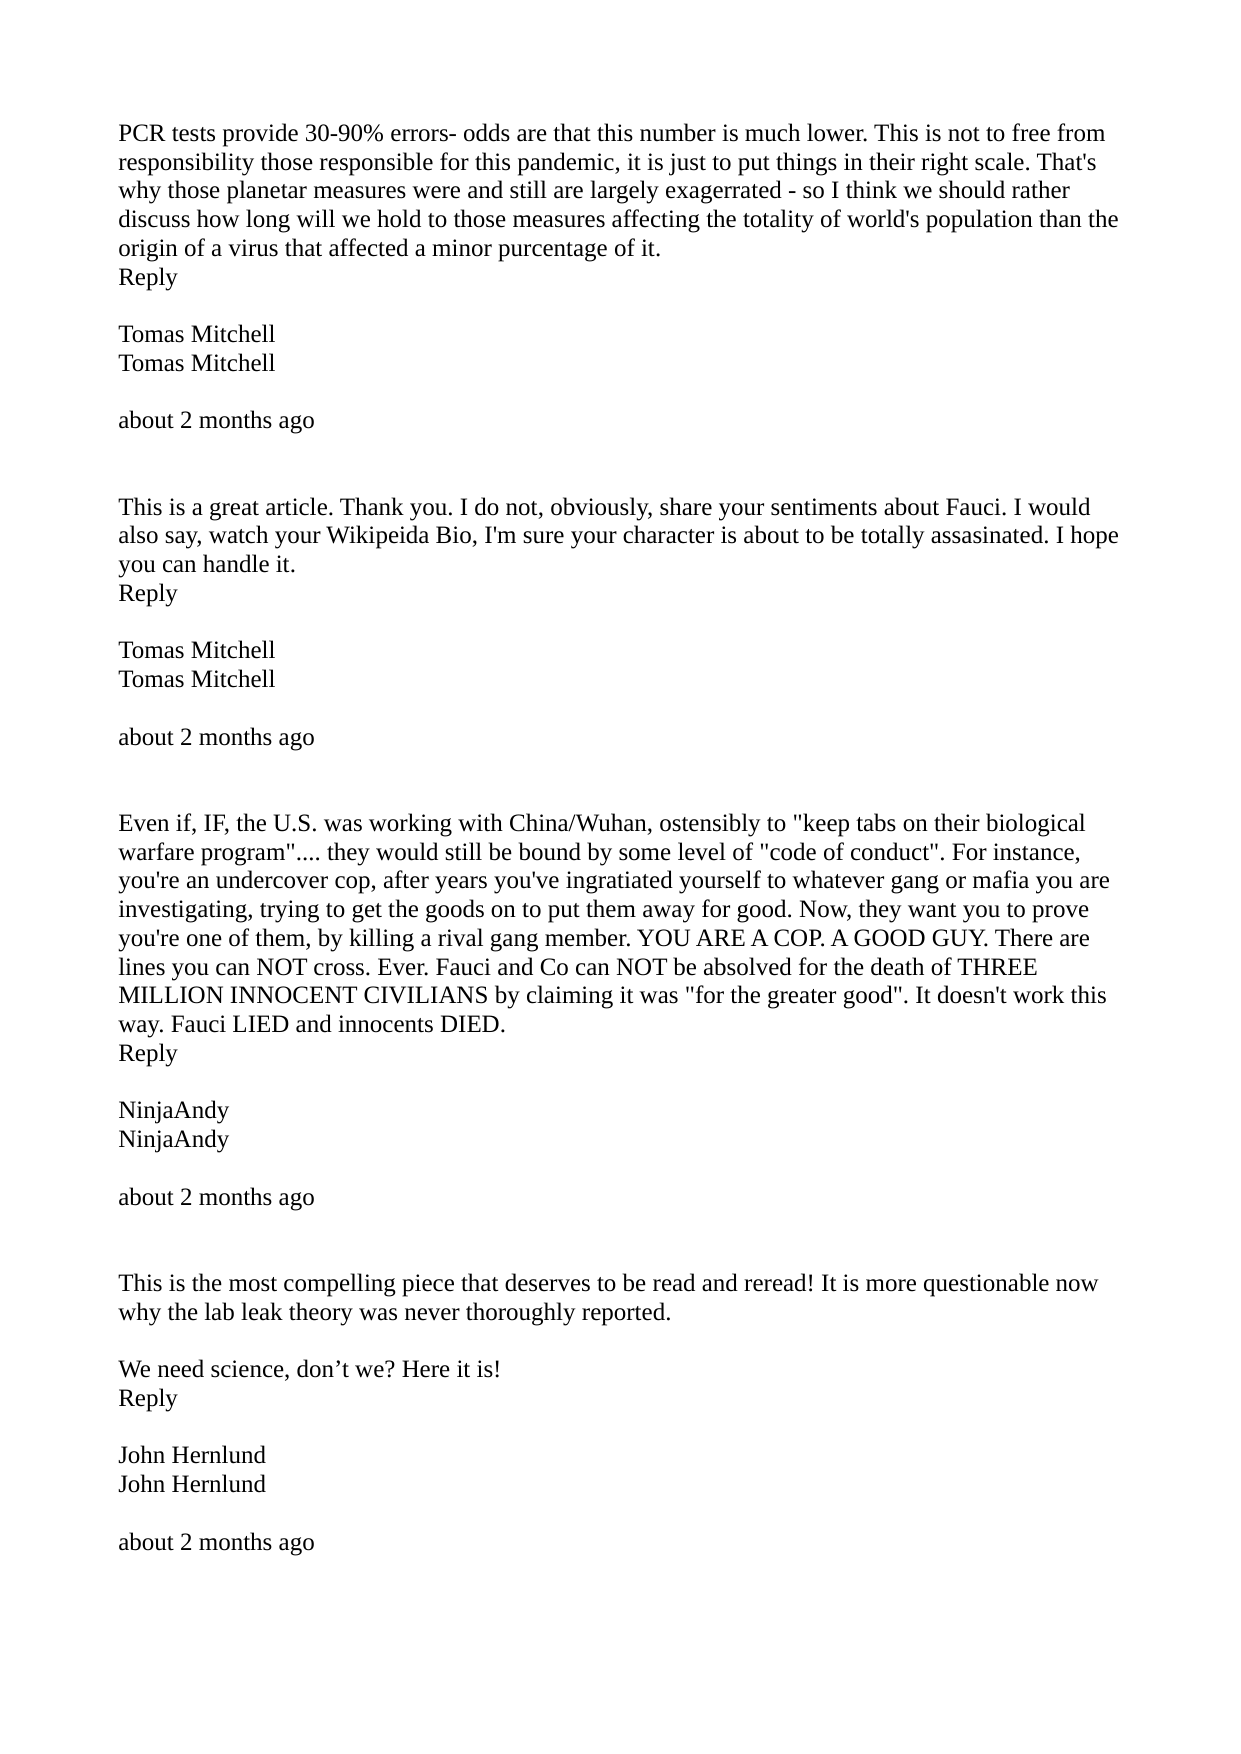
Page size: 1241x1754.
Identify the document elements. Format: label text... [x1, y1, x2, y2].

text We need science, don’t we? Here it is! [118, 1354, 1122, 1383]
text Tomas Mitchell [118, 664, 1122, 693]
text about 2 months ago [118, 1527, 1122, 1556]
text PCR tests provide 30-90% errors- odds are that this number is much lower. This is not to free from responsibility those responsible for this pandemic, it is just to put things in their right scale. That's why those planetar measures were and still are largely exagerrated - so I think we should rather discuss how long will we hold to those measures affecting the totality of world's population than the origin of a virus that affected a minor purcentage of it. [118, 118, 1122, 262]
text John Hernlund [118, 1469, 1122, 1498]
text John Hernlund [118, 1441, 1122, 1469]
text Tomas Mitchell [118, 348, 1122, 377]
text Reply [118, 1038, 1122, 1067]
text Reply [118, 262, 1122, 291]
text Tomas Mitchell [118, 319, 1122, 348]
text Reply [118, 1383, 1122, 1412]
text NinjaAndy [118, 1096, 1122, 1124]
text about 2 months ago [118, 1182, 1122, 1211]
text Tomas Mitchell [118, 636, 1122, 664]
text about 2 months ago [118, 406, 1122, 434]
text NinjaAndy [118, 1124, 1122, 1153]
text about 2 months ago [118, 722, 1122, 751]
text Even if, IF, the U.S. was working with China/Wuhan, ostensibly to "keep tabs on their biological warfare program".... they would still be bound by some level of "code of conduct". For instance, you're an undercover cop, after years you've ingratiated yourself to whatever gang or mafia you are investigating, trying to get the goods on to put them away for good. Now, they want you to prove you're one of them, by killing a rival gang member. YOU ARE A COP. A GOOD GUY. There are lines you can NOT cross. Ever. Fauci and Co can NOT be absolved for the death of THREE MILLION INNOCENT CIVILIANS by claiming it was "for the greater good". It doesn't work this way. Fauci LIED and innocents DIED. [118, 808, 1122, 1038]
text This is the most compelling piece that deserves to be read and reread! It is more questionable now why the lab leak theory was never thoroughly reported. [118, 1268, 1122, 1326]
text This is a great article. Thank you. I do not, obviously, share your sentiments about Fauci. I would also say, watch your Wikipeida Bio, I'm sure your character is about to be totally assasinated. I hope you can handle it. [118, 492, 1122, 578]
text Reply [118, 578, 1122, 607]
